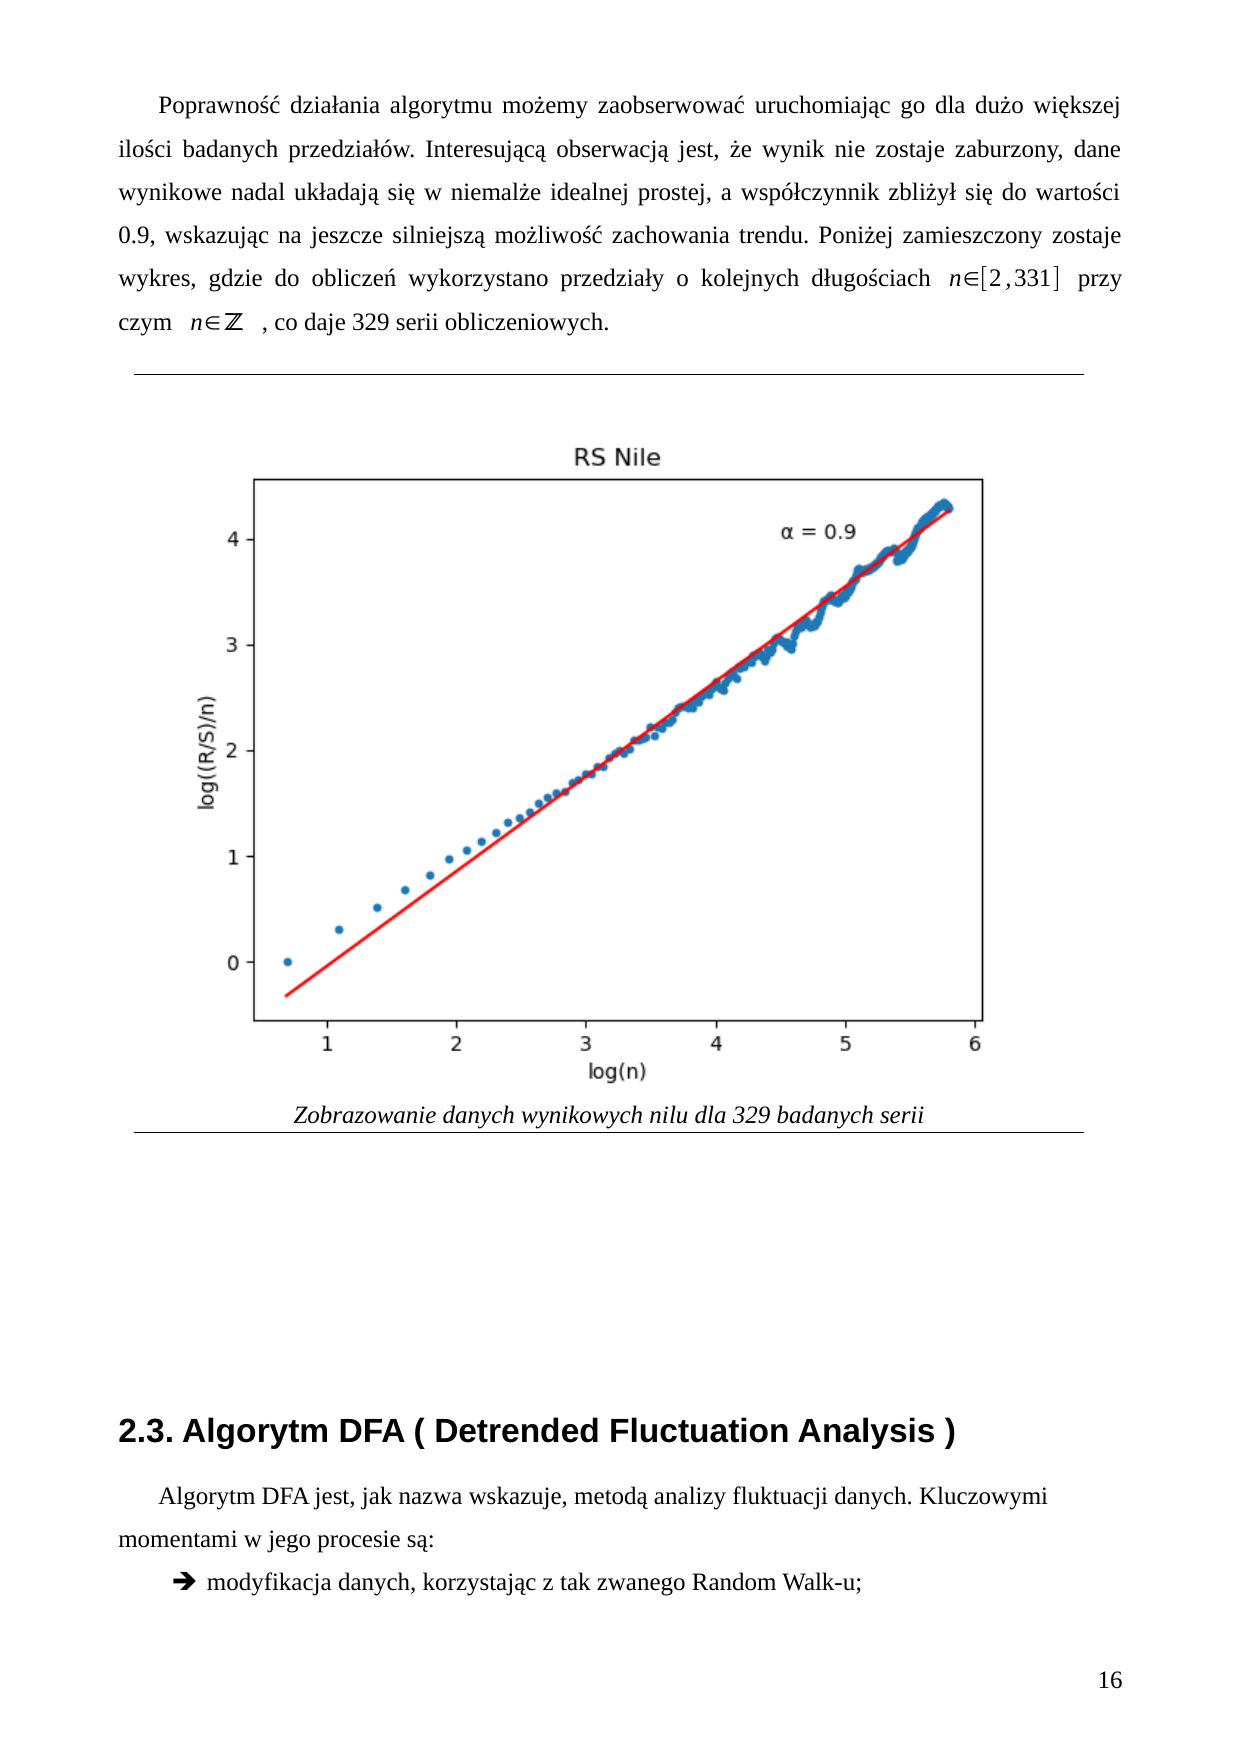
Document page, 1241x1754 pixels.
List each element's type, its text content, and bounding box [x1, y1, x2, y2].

text Zobrazowanie danych wynikowych nilu dla 329 badanych serii [133, 1098, 1081, 1129]
text Algorytm DFA jest, jak nazwa wskazuje, metodą analizy fluktuacji danych. Kluczowymi momentami w jego procesie są: [118, 1481, 1122, 1553]
text Poprawność działania algorytmu możemy zaobserwować uruchomiając go dla dużo większej ilości badanych przedziałów. Interesującą obserwacją jest, że wynik nie zostaje zaburzony, dane wynikowe nadal układają się w niemalże idealnej prostej, a współczynnik zbliżył się do wartości 0.9, wskazując na jeszcze silniejszą możliwość zachowania trendu. Poniżej zamieszczony zostaje wykres, gdzie do obliczeń wykorzystano przedziały o kolejnych długościachprzy czym, co daje 329 serii obliczeniowych. [118, 91, 1122, 336]
picture [136, 394, 1076, 1098]
list modyfikacja danych, korzystając z tak zwanego Random Walk-u; [171, 1567, 1122, 1596]
subtitle 2.3. Algorytm DFA ( Detrended Fluctuation Analysis ) [118, 1411, 1122, 1449]
